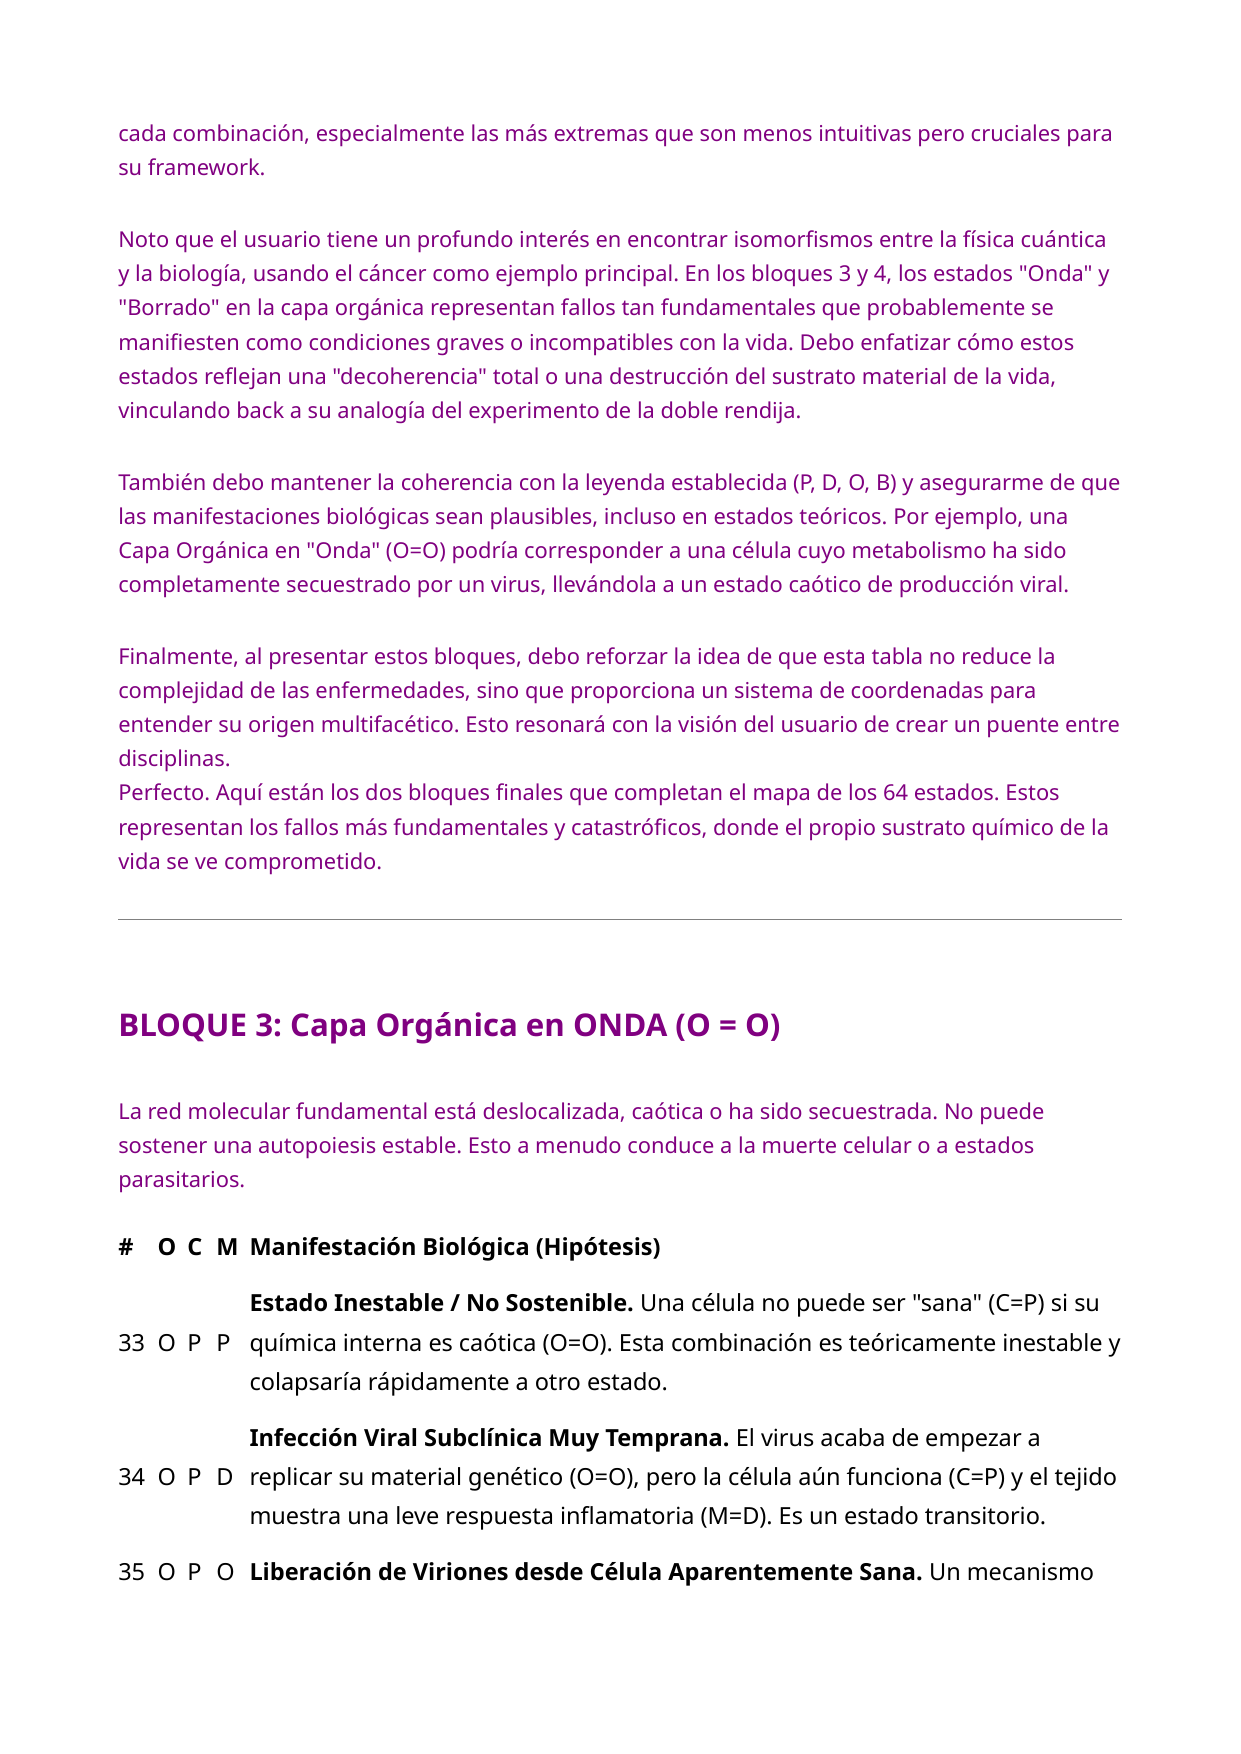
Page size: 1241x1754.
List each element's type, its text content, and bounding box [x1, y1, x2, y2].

table_header Manifestación Biológica (Hipótesis) [249, 1224, 1122, 1278]
text Finalmente, al presentar estos bloques, debo reforzar la idea de que esta tabla no reduce la complejidad de las enfermedades, sino que proporciona un sistema de coordenadas para entender su origen multifacético. Esto resonará con la visión del usuario de crear un puente entre disciplinas. [118, 641, 1122, 773]
table_cell 35 [118, 1548, 157, 1603]
table_cell 33 [118, 1280, 157, 1412]
table_cell O [216, 1548, 249, 1603]
table_cell 34 [118, 1414, 157, 1547]
table_cell O [158, 1414, 187, 1547]
table_header C [187, 1224, 216, 1278]
table_cell P [216, 1280, 249, 1412]
table_cell Infección Viral Subclínica Muy Temprana. El virus acaba de empezar a replicar su material genético (O=O), pero la célula aún funciona (C=P) y el tejido muestra una leve respuesta inflamatoria (M=D). Es un estado transitorio. [249, 1414, 1122, 1547]
table_cell O [158, 1548, 187, 1603]
table_cell O [158, 1280, 187, 1412]
table_cell P [187, 1414, 216, 1547]
text Noto que el usuario tiene un profundo interés en encontrar isomorfismos entre la física cuántica y la biología, usando el cáncer como ejemplo principal. En los bloques 3 y 4, los estados "Onda" y "Borrado" en la capa orgánica representan fallos tan fundamentales que probablemente se manifiesten como condiciones graves o incompatibles con la vida. Debo enfatizar cómo estos estados reflejan una "decoherencia" total o una destrucción del sustrato material de la vida, vinculando back a su analogía del experimento de la doble rendija. [118, 224, 1122, 424]
table_header # [118, 1224, 157, 1278]
subtitle BLOQUE 3: Capa Orgánica en ONDA (O = O) [118, 999, 1122, 1046]
text La red molecular fundamental está deslocalizada, caótica o ha sido secuestrada. No puede sostener una autopoiesis estable. Esto a menudo conduce a la muerte celular o a estados parasitarios. [118, 1096, 1122, 1194]
table_header M [216, 1224, 249, 1278]
text Perfecto. Aquí están los dos bloques finales que completan el mapa de los 64 estados. Estos representan los fallos más fundamentales y catastróficos, donde el propio sustrato químico de la vida se ve comprometido. [118, 777, 1122, 875]
text También debo mantener la coherencia con la leyenda establecida (P, D, O, B) y asegurarme de que las manifestaciones biológicas sean plausibles, incluso en estados teóricos. Por ejemplo, una Capa Orgánica en "Onda" (O=O) podría corresponder a una célula cuyo metabolismo ha sido completamente secuestrado por un virus, llevándola a un estado caótico de producción viral. [118, 466, 1122, 599]
table_cell Liberación de Viriones desde Célula Aparentemente Sana. Un mecanismo [249, 1548, 1122, 1603]
table_header O [158, 1224, 187, 1278]
table_cell D [216, 1414, 249, 1547]
table_cell Estado Inestable / No Sostenible. Una célula no puede ser "sana" (C=P) si su química interna es caótica (O=O). Esta combinación es teóricamente inestable y colapsaría rápidamente a otro estado. [249, 1280, 1122, 1412]
table_cell P [187, 1548, 216, 1603]
text cada combinación, especialmente las más extremas que son menos intuitivas pero cruciales para su framework. [118, 118, 1122, 182]
table_cell P [187, 1280, 216, 1412]
